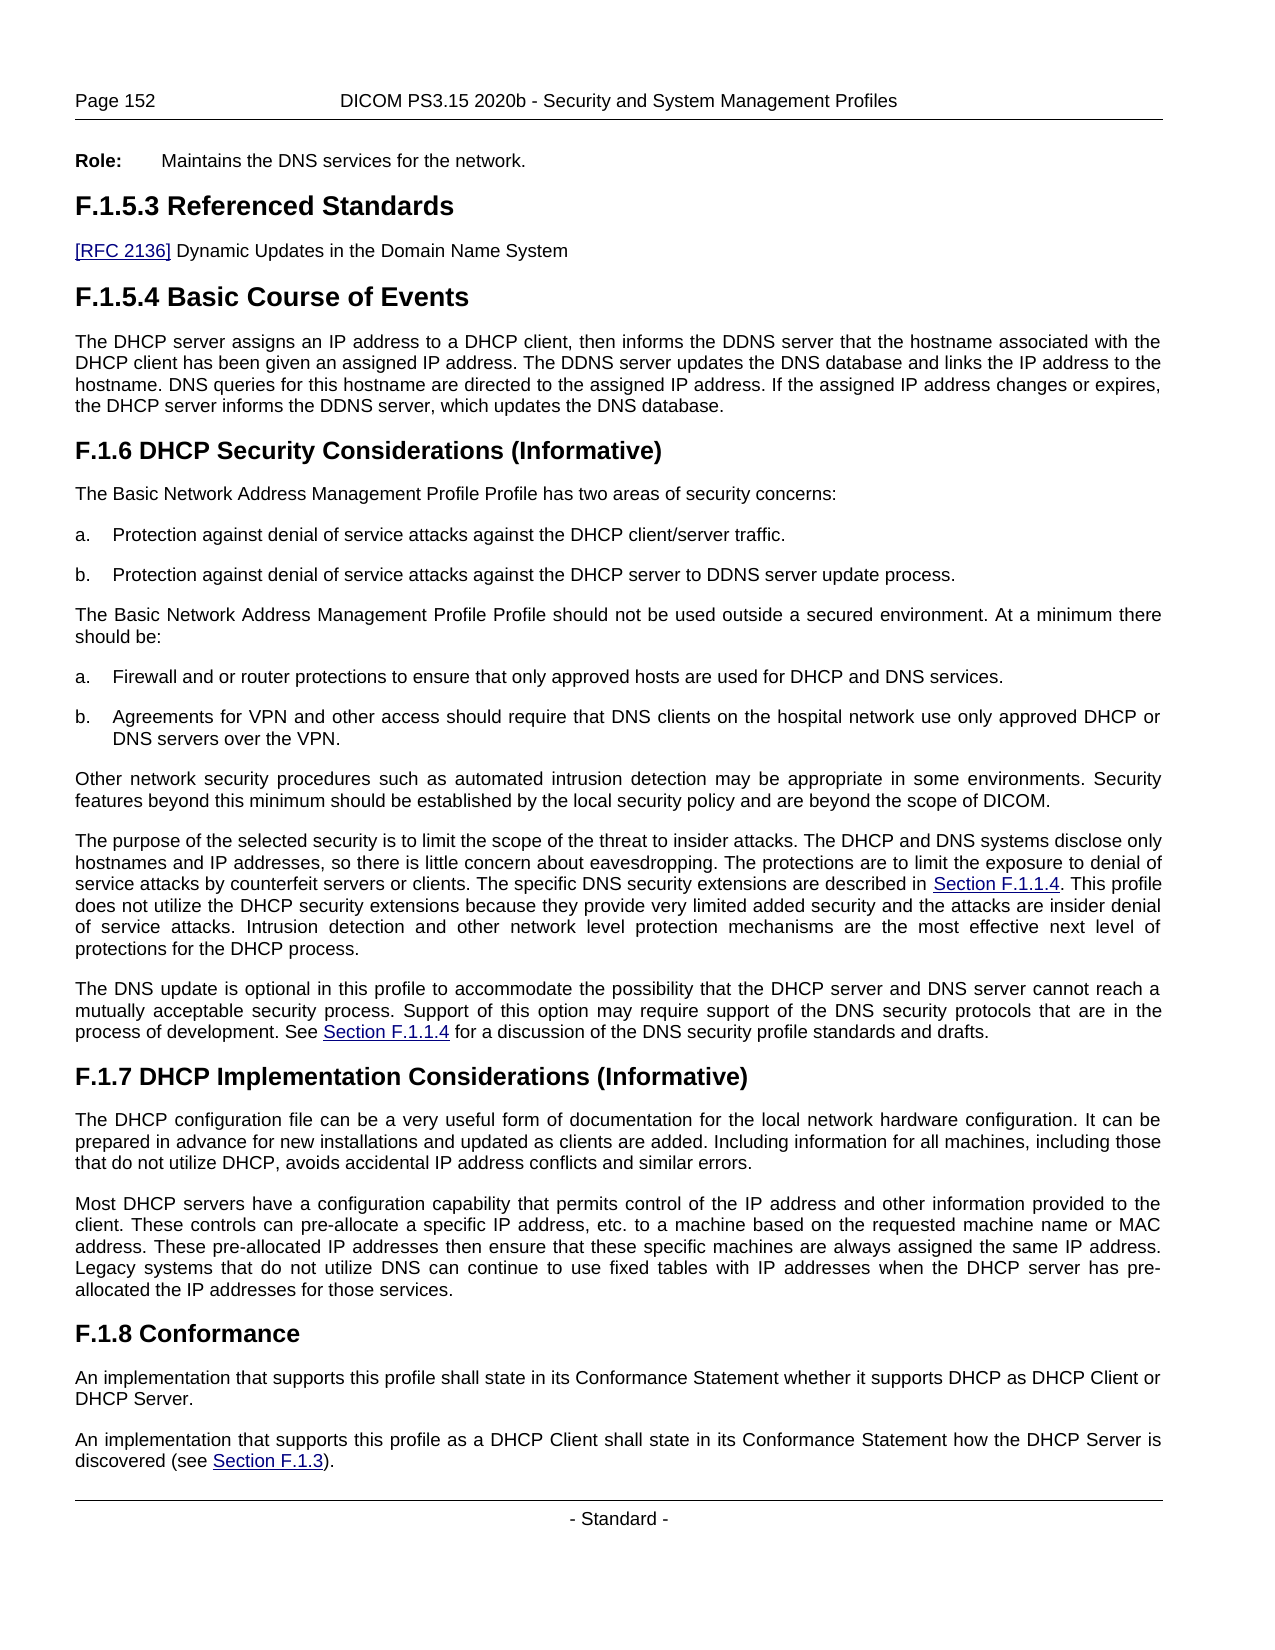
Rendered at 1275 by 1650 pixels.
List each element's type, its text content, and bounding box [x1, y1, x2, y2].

text F.1.6 DHCP Security Considerations (Informative) [75, 436, 1162, 464]
text b. Agreements for VPN and other access should require that DNS clients on the hospital network use only approved DHCP or DNS servers over the VPN. [75, 706, 1162, 749]
text An implementation that supports this profile as a DHCP Client shall state in its Conformance Statement how the DHCP Server is discovered (see Section F.1.3). [75, 1428, 1162, 1472]
text F.1.5.4 Basic Course of Events [75, 281, 1162, 312]
text The purpose of the selected security is to limit the scope of the threat to insider attacks. The DHCP and DNS systems disclose only hostnames and IP addresses, so there is little concern about eavesdropping. The protections are to limit the exposure to denial of service attacks by counterfeit servers or clients. The specific DNS security extensions are described in Section F.1.1.4. This profile does not utilize the DHCP security extensions because they provide very limited added security and the attacks are insider denial of service attacks. Intrusion detection and other network level protection mechanisms are the most effective next level of protections for the DHCP process. [75, 830, 1162, 959]
text Role: Maintains the DNS services for the network. [75, 150, 1162, 172]
text F.1.7 DHCP Implementation Considerations (Informative) [75, 1062, 1162, 1090]
text An implementation that supports this profile shall state in its Conformance Statement whether it supports DHCP as DHCP Client or DHCP Server. [75, 1367, 1162, 1410]
text [RFC 2136] Dynamic Updates in the Domain Name System [75, 240, 1162, 262]
text The Basic Network Address Management Profile Profile should not be used outside a secured environment. At a minimum there should be: [75, 604, 1162, 647]
text F.1.8 Conformance [75, 1319, 1162, 1348]
text The Basic Network Address Management Profile Profile has two areas of security concerns: [75, 483, 1162, 505]
text The DHCP server assigns an IP address to a DHCP client, then informs the DDNS server that the hostname associated with the DHCP client has been given an assigned IP address. The DDNS server updates the DNS database and links the IP address to the hostname. DNS queries for this hostname are directed to the assigned IP address. If the assigned IP address changes or expires, the DHCP server informs the DDNS server, which updates the DNS database. [75, 331, 1162, 417]
text Most DHCP servers have a configuration capability that permits control of the IP address and other information provided to the client. These controls can pre-allocate a specific IP address, etc. to a machine based on the requested machine name or MAC address. These pre-allocated IP addresses then ensure that these specific machines are always assigned the same IP address. Legacy systems that do not utilize DNS can continue to use fixed tables with IP addresses when the DHCP server has pre-allocated the IP addresses for those services. [75, 1192, 1162, 1300]
text F.1.5.3 Referenced Standards [75, 190, 1162, 222]
text a. Protection against denial of service attacks against the DHCP client/server traffic. [75, 523, 1162, 545]
text a. Firewall and or router protections to ensure that only approved hosts are used for DHCP and DNS services. [75, 666, 1162, 687]
text Other network security procedures such as automated intrusion detection may be appropriate in some environments. Security features beyond this minimum should be established by the local security policy and are beyond the scope of DICOM. [75, 768, 1162, 811]
text The DHCP configuration file can be a very useful form of documentation for the local network hardware configuration. It can be prepared in advance for new installations and updated as clients are added. Including information for all machines, including those that do not utilize DHCP, avoids accidental IP address conflicts and similar errors. [75, 1109, 1162, 1174]
text b. Protection against denial of service attacks against the DHCP server to DDNS server update process. [75, 564, 1162, 585]
text The DNS update is optional in this profile to accommodate the possibility that the DHCP server and DNS server cannot reach a mutually acceptable security process. Support of this option may require support of the DNS security protocols that are in the process of development. See Section F.1.1.4 for a discussion of the DNS security profile standards and drafts. [75, 978, 1162, 1043]
